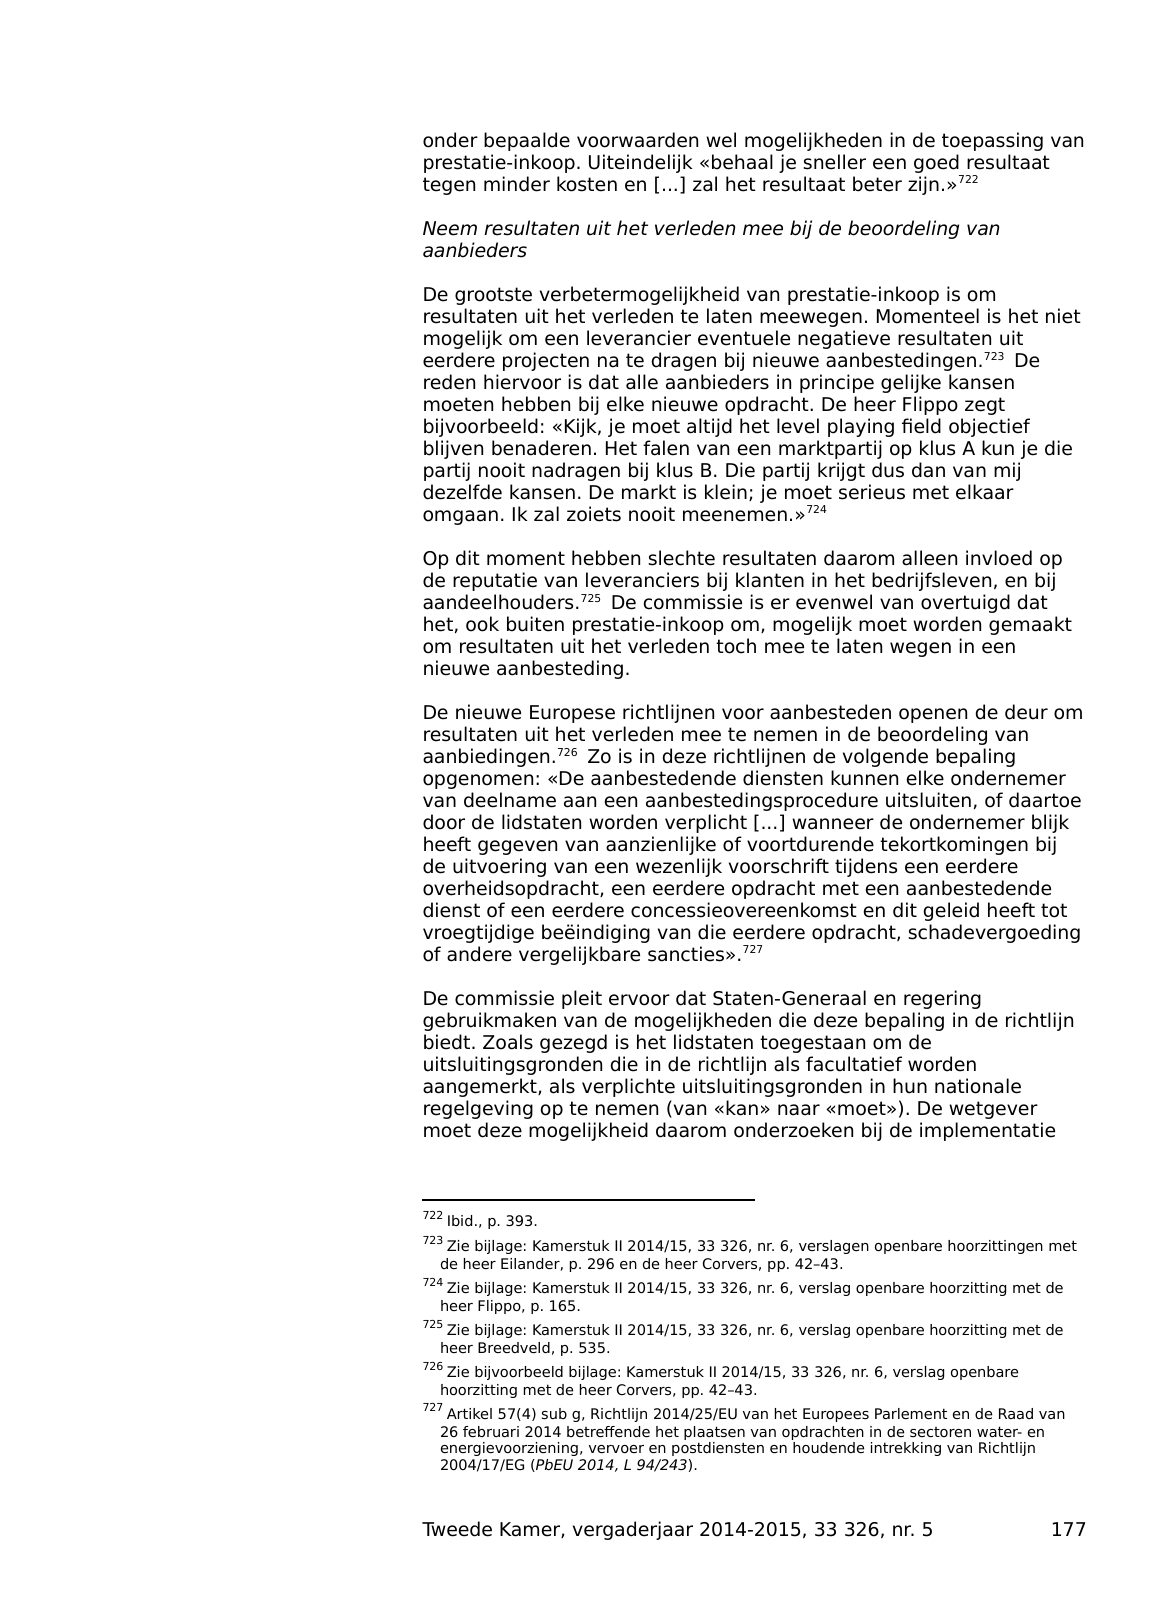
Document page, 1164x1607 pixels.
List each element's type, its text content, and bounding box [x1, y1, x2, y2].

text onder bepaalde voorwaarden wel mogelijkheden in de toepassing van prestatie-inkoop. Uiteindelijk «behaal je sneller een goed resultaat tegen minder kosten en [...] zal het resultaat beter zijn.» [422, 130, 1087, 196]
text De commissie pleit ervoor dat Staten-Generaal en regering gebruikmaken van de mogelijkheden die deze bepaling in de richtlijn biedt. Zoals gezegd is het lidstaten toegestaan om de uitsluitingsgronden die in de richtlijn als facultatief worden aangemerkt, als verplichte uitsluitingsgronden in hun nationale regelgeving op te nemen (van «kan» naar «moet»). De wetgever moet deze mogelijkheid daarom onderzoeken bij de implementatie [422, 988, 1087, 1142]
text Zie bijlage: Kamerstuk II 2014/15, 33 326, nr. 6, verslag openbare hoorzitting met de heer Breedveld, p. 535. [422, 1318, 1087, 1357]
subtitle Neem resultaten uit het verleden mee bij de beoordeling van aanbieders [422, 218, 1087, 262]
text Ibid., p. 393. [422, 1209, 1087, 1231]
text Artikel 57(4) sub g, Richtlijn 2014/25/EU van het Europees Parlement en de Raad van 26 februari 2014 betreffende het plaatsen van opdrachten in de sectoren water- en energievoorziening, vervoer en postdiensten en houdende intrekking van Richtlijn 2004/17/EG (PbEU 2014, L 94/243). [422, 1402, 1087, 1474]
text Zie bijlage: Kamerstuk II 2014/15, 33 326, nr. 6, verslagen openbare hoorzittingen met de heer Eilander, p. 296 en de heer Corvers, pp. 42–43. [422, 1234, 1087, 1273]
text Zie bijlage: Kamerstuk II 2014/15, 33 326, nr. 6, verslag openbare hoorzitting met de heer Flippo, p. 165. [422, 1276, 1087, 1315]
text De grootste verbetermogelijkheid van prestatie-inkoop is om resultaten uit het verleden te laten meewegen. Momenteel is het niet mogelijk om een leverancier eventuele negatieve resultaten uit eerdere projecten na te dragen bij nieuwe aanbestedingen. De reden hiervoor is dat alle aanbieders in principe gelijke kansen moeten hebben bij elke nieuwe opdracht. De heer Flippo zegt bijvoorbeeld: «Kijk, je moet altijd het level playing field objectief blijven benaderen. Het falen van een marktpartij op klus A kun je die partij nooit nadragen bij klus B. Die partij krijgt dus dan van mij dezelfde kansen. De markt is klein; je moet serieus met elkaar omgaan. Ik zal zoiets nooit meenemen.» [422, 284, 1087, 526]
text Op dit moment hebben slechte resultaten daarom alleen invloed op de reputatie van leveranciers bij klanten in het bedrijfsleven, en bij aandeelhouders. De commissie is er evenwel van overtuigd dat het, ook buiten prestatie-inkoop om, mogelijk moet worden gemaakt om resultaten uit het verleden toch mee te laten wegen in een nieuwe aanbesteding. [422, 548, 1087, 680]
text De nieuwe Europese richtlijnen voor aanbesteden openen de deur om resultaten uit het verleden mee te nemen in de beoordeling van aanbiedingen. Zo is in deze richtlijnen de volgende bepaling opgenomen: «De aanbestedende diensten kunnen elke ondernemer van deelname aan een aanbestedingsprocedure uitsluiten, of daartoe door de lidstaten worden verplicht [...] wanneer de ondernemer blijk heeft gegeven van aanzienlijke of voortdurende tekortkomingen bij de uitvoering van een wezenlijk voorschrift tijdens een eerdere overheidsopdracht, een eerdere opdracht met een aanbestedende dienst of een eerdere concessieovereenkomst en dit geleid heeft tot vroegtijdige beëindiging van die eerdere opdracht, schadevergoeding of andere vergelijkbare sancties». [422, 702, 1087, 966]
text Zie bijvoorbeeld bijlage: Kamerstuk II 2014/15, 33 326, nr. 6, verslag openbare hoorzitting met de heer Corvers, pp. 42–43. [422, 1360, 1087, 1399]
